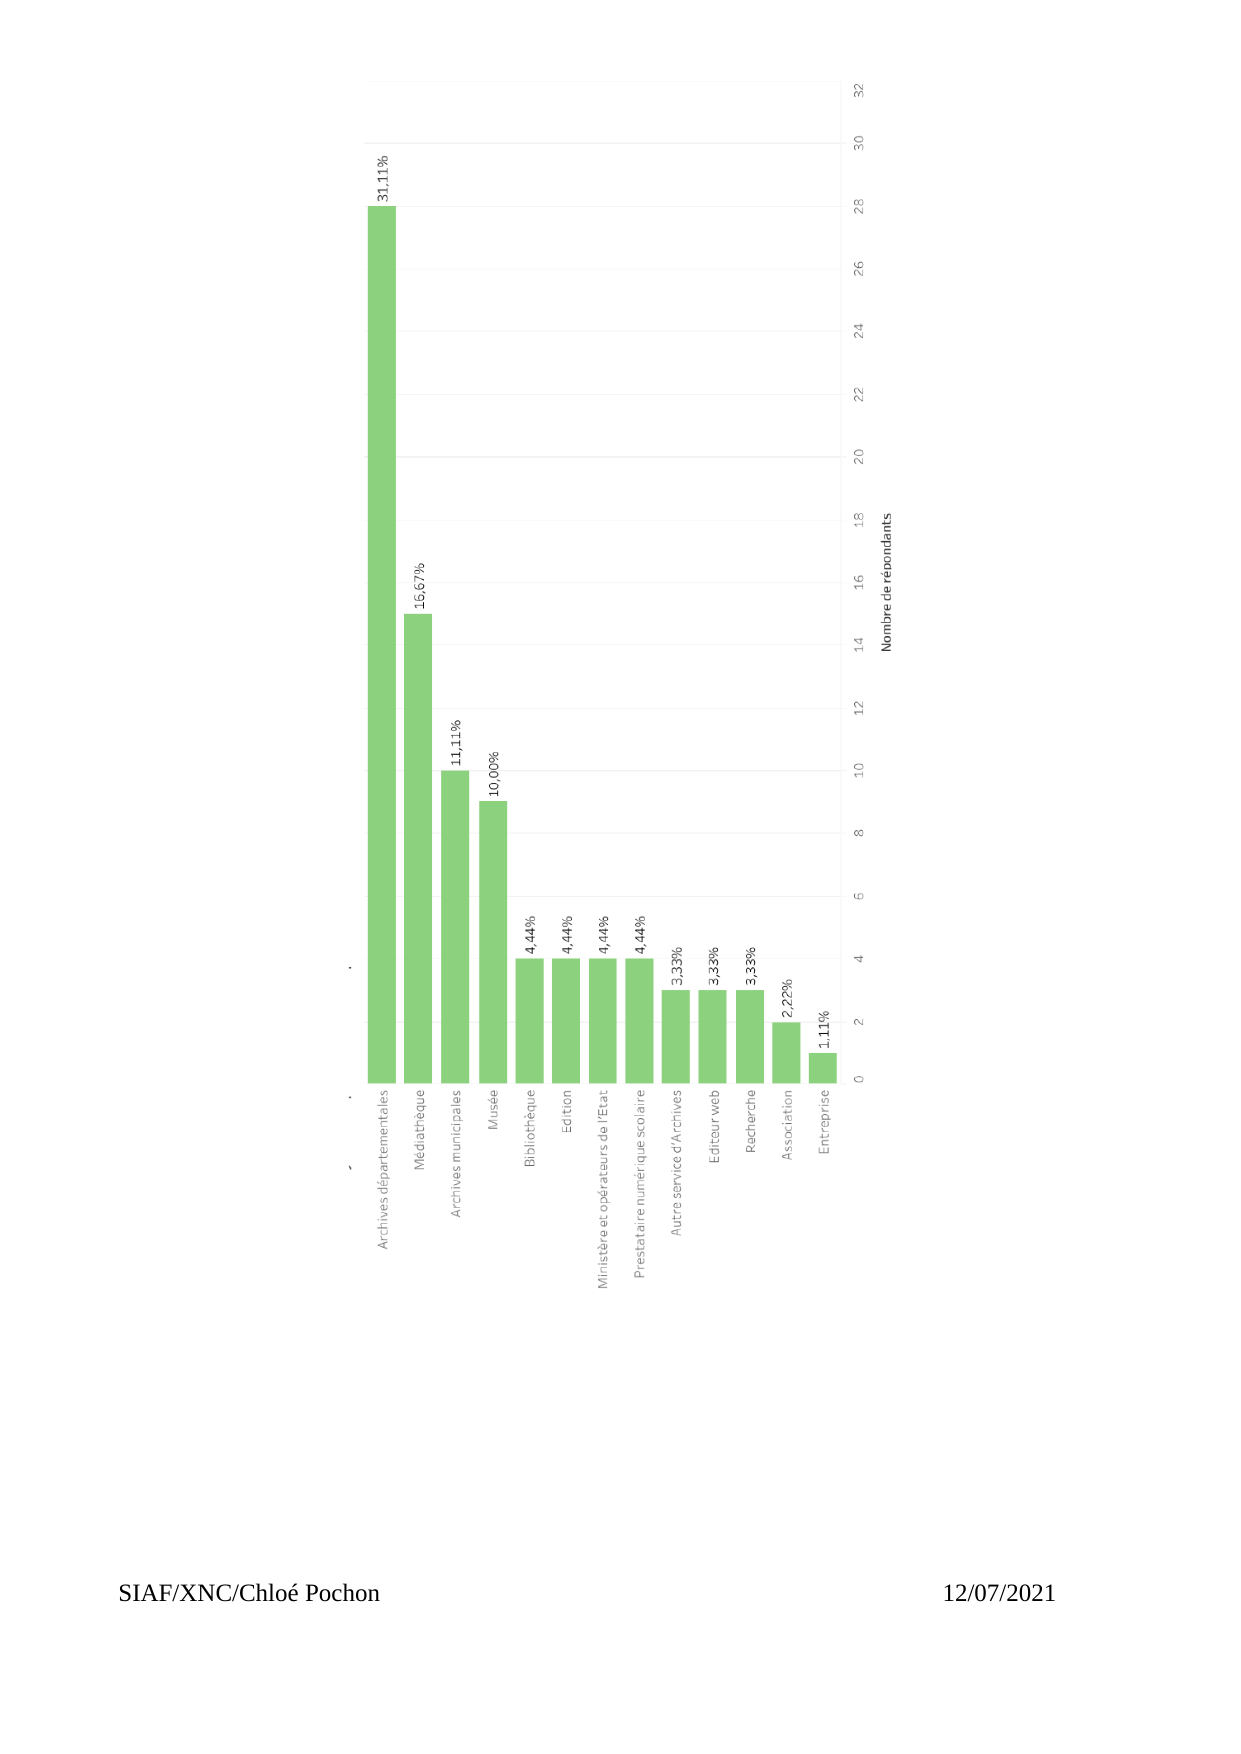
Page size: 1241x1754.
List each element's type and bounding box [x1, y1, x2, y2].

picture [348, 82, 892, 1322]
